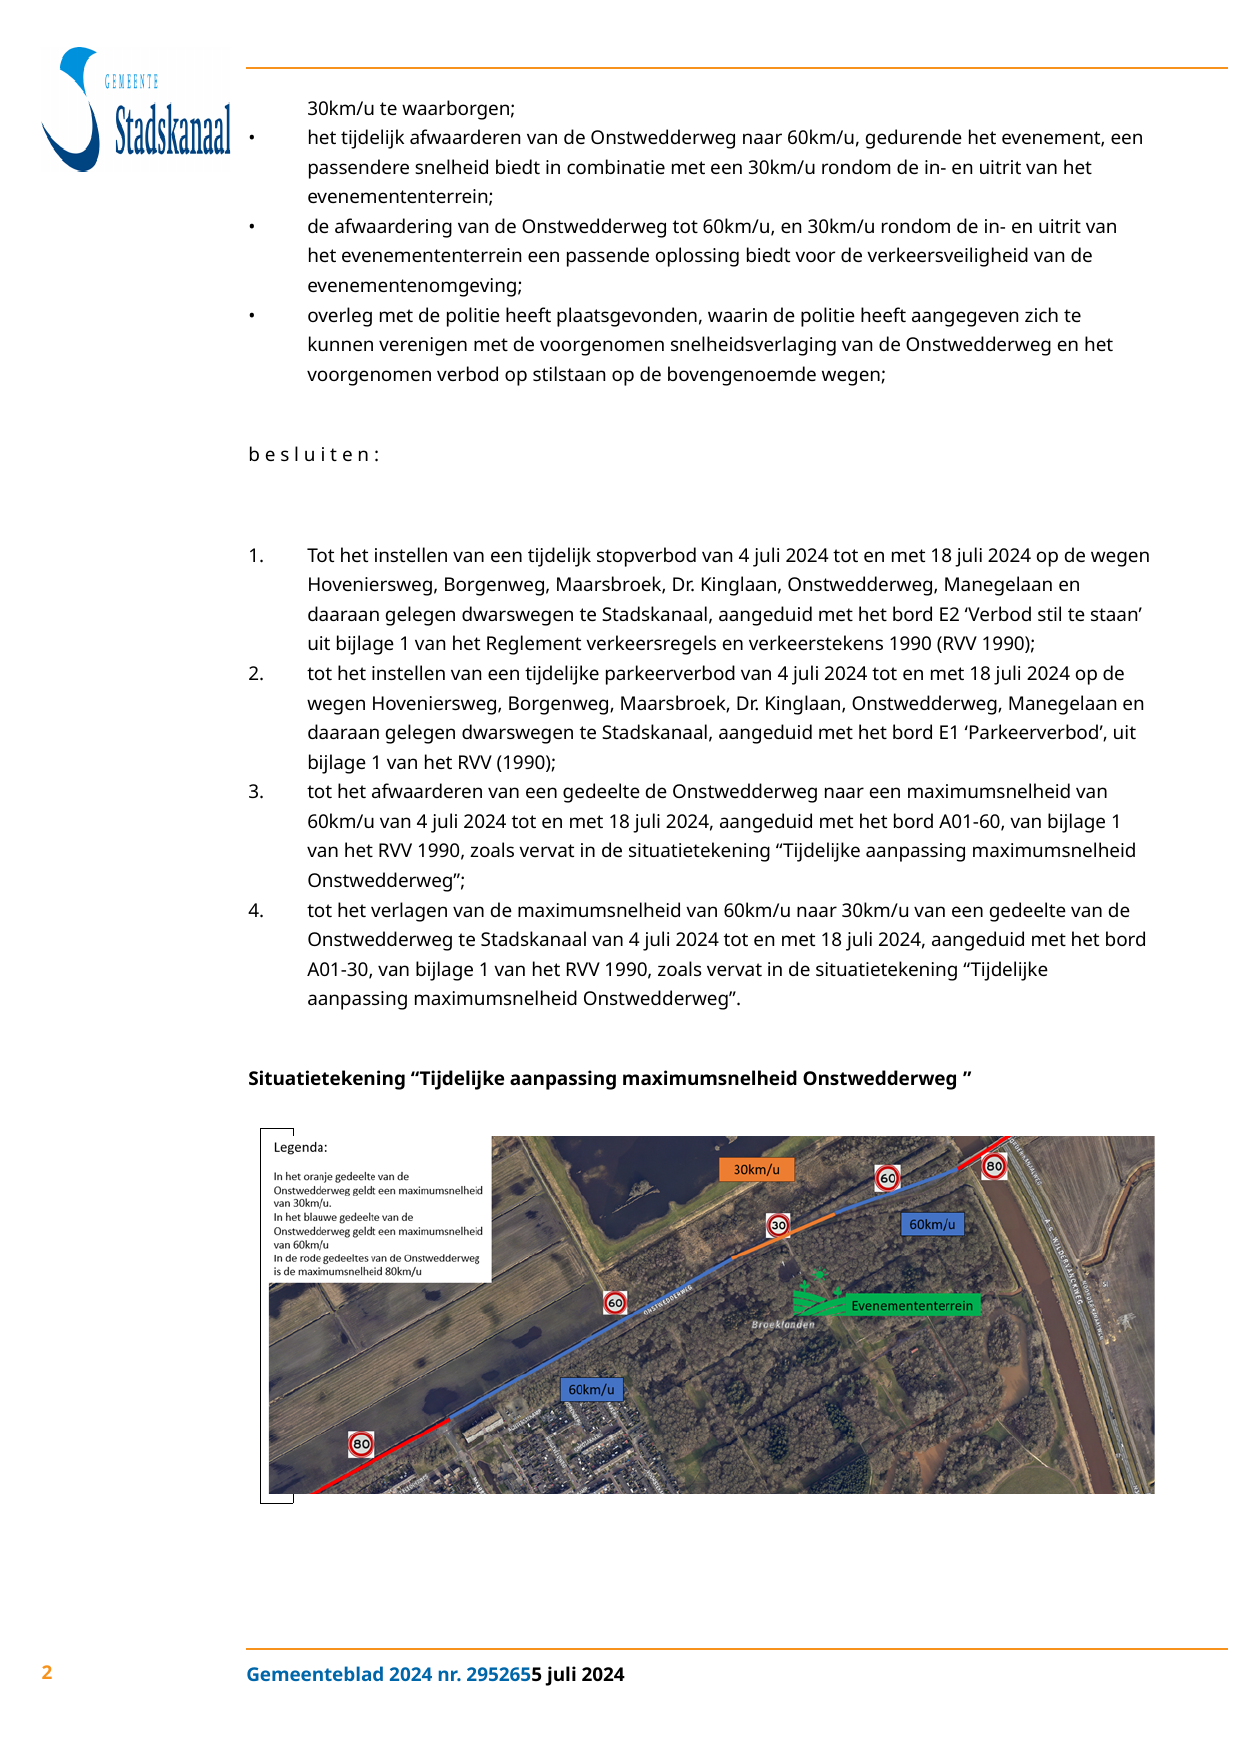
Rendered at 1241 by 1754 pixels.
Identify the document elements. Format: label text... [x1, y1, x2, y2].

list tot het afwaarderen van een gedeelte de Onstwedderweg naar een maximumsnelheid van 60km/u van 4 juli 2024 tot en met 18 juli 2024, aangeduid met het bord A01-60, van bijlage 1 van het RVV 1990, zoals vervat in de situatietekening “Tijdelijke aanpassing maximumsnelheid Onstwedderweg”; [248, 778, 1152, 893]
text b e s l u i t e n : [248, 441, 1152, 467]
list het tijdelijk afwaarderen van de Onstwedderweg naar 60km/u, gedurende het evenement, een passendere snelheid biedt in combinatie met een 30km/u rondom de in- en uitrit van het evenemententerrein; [248, 124, 1152, 209]
list tot het instellen van een tijdelijke parkeerverbod van 4 juli 2024 tot en met 18 juli 2024 op de wegen Hoveniersweg, Borgenweg, Maarsbroek, Dr. Kinglaan, Onstwedderweg, Manegelaan en daaraan gelegen dwarswegen te Stadskanaal, aangeduid met het bord E1 ‘Parkeerverbod’, uit bijlage 1 van het RVV (1990); [248, 660, 1152, 775]
list Tot het instellen van een tijdelijk stopverbod van 4 juli 2024 tot en met 18 juli 2024 op de wegen Hoveniersweg, Borgenweg, Maarsbroek, Dr. Kinglaan, Onstwedderweg, Manegelaan en daaraan gelegen dwarswegen te Stadskanaal, aangeduid met het bord E2 ‘Verbod stil te staan’ uit bijlage 1 van het Reglement verkeersregels en verkeerstekens 1990 (RVV 1990); [248, 542, 1152, 656]
text Situatietekening “Tijdelijke aanpassing maximumsnelheid Onstwedderweg ” [248, 1066, 1152, 1091]
list tot het verlagen van de maximumsnelheid van 60km/u naar 30km/u van een gedeelte van de Onstwedderweg te Stadskanaal van 4 juli 2024 tot en met 18 juli 2024, aangeduid met het bord A01-30, van bijlage 1 van het RVV 1990, zoals vervat in de situatietekening “Tijdelijke aanpassing maximumsnelheid Onstwedderweg”. [248, 897, 1152, 1011]
picture [268, 1136, 1155, 1494]
list de afwaardering van de Onstwedderweg tot 60km/u, en 30km/u rondom de in- en uitrit van het evenemententerrein een passende oplossing biedt voor de verkeersveiligheid van de evenementenomgeving; [248, 213, 1152, 298]
picture [41, 47, 231, 172]
list overleg met de politie heeft plaatsgevonden, waarin de politie heeft aangegeven zich te kunnen verenigen met de voorgenomen snelheidsverlaging van de Onstwedderweg en het voorgenomen verbod op stilstaan op de bovengenoemde wegen; [248, 302, 1152, 387]
list 30km/u te waarborgen; [248, 95, 1152, 121]
